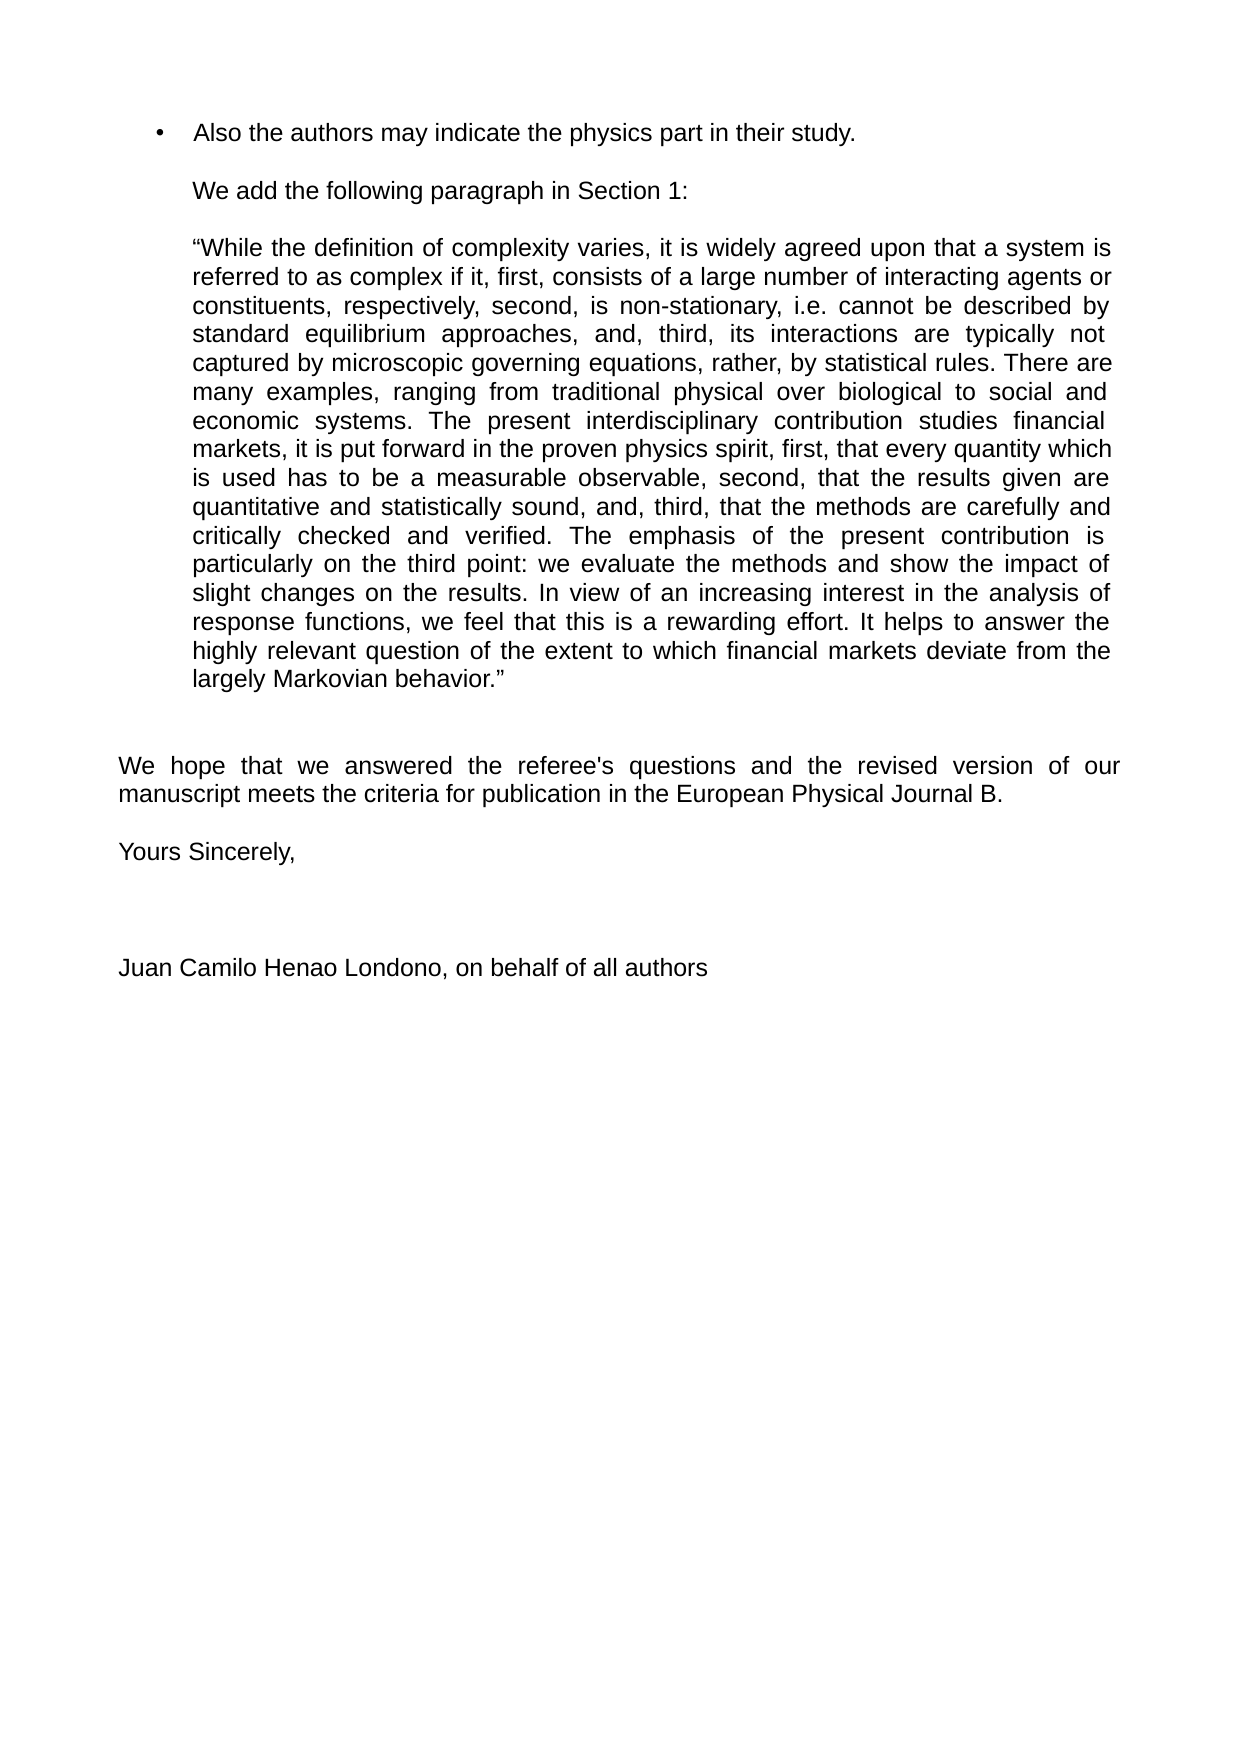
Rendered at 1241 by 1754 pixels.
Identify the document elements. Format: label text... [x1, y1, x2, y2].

text We hope that we answered the referee's questions and the revised version of our manuscript meets the criteria for publication in the European Physical Journal B. [118, 751, 1122, 808]
text Yours Sincerely, [118, 837, 1122, 866]
text We add the following paragraph in Section 1: [118, 176, 1122, 204]
text “While the definition of complexity varies, it is widely agreed upon that a system is referred to as complex if it, first, consists of a large number of interacting agents or constituents, respectively, second, is non-stationary, i.e. cannot be described by standard equilibrium approaches, and, third, its interactions are typically not captured by microscopic governing equations, rather, by statistical rules. There are many examples, ranging from traditional physical over biological to social and economic systems. The present interdisciplinary contribution studies financial markets, it is put forward in the proven physics spirit, first, that every quantity which is used has to be a measurable observable, second, that the results given are quantitative and statistically sound, and, third, that the methods are carefully and critically checked and verified. The emphasis of the present contribution is particularly on the third point: we evaluate the methods and show the impact of slight changes on the results. In view of an increasing interest in the analysis of response functions, we feel that this is a rewarding effort. It helps to answer the highly relevant question of the extent to which financial markets deviate from the largely Markovian behavior.” [118, 233, 1122, 693]
text Juan Camilo Henao Londono, on behalf of all authors [118, 953, 1122, 981]
list Also the authors may indicate the physics part in their study. [156, 118, 1122, 147]
